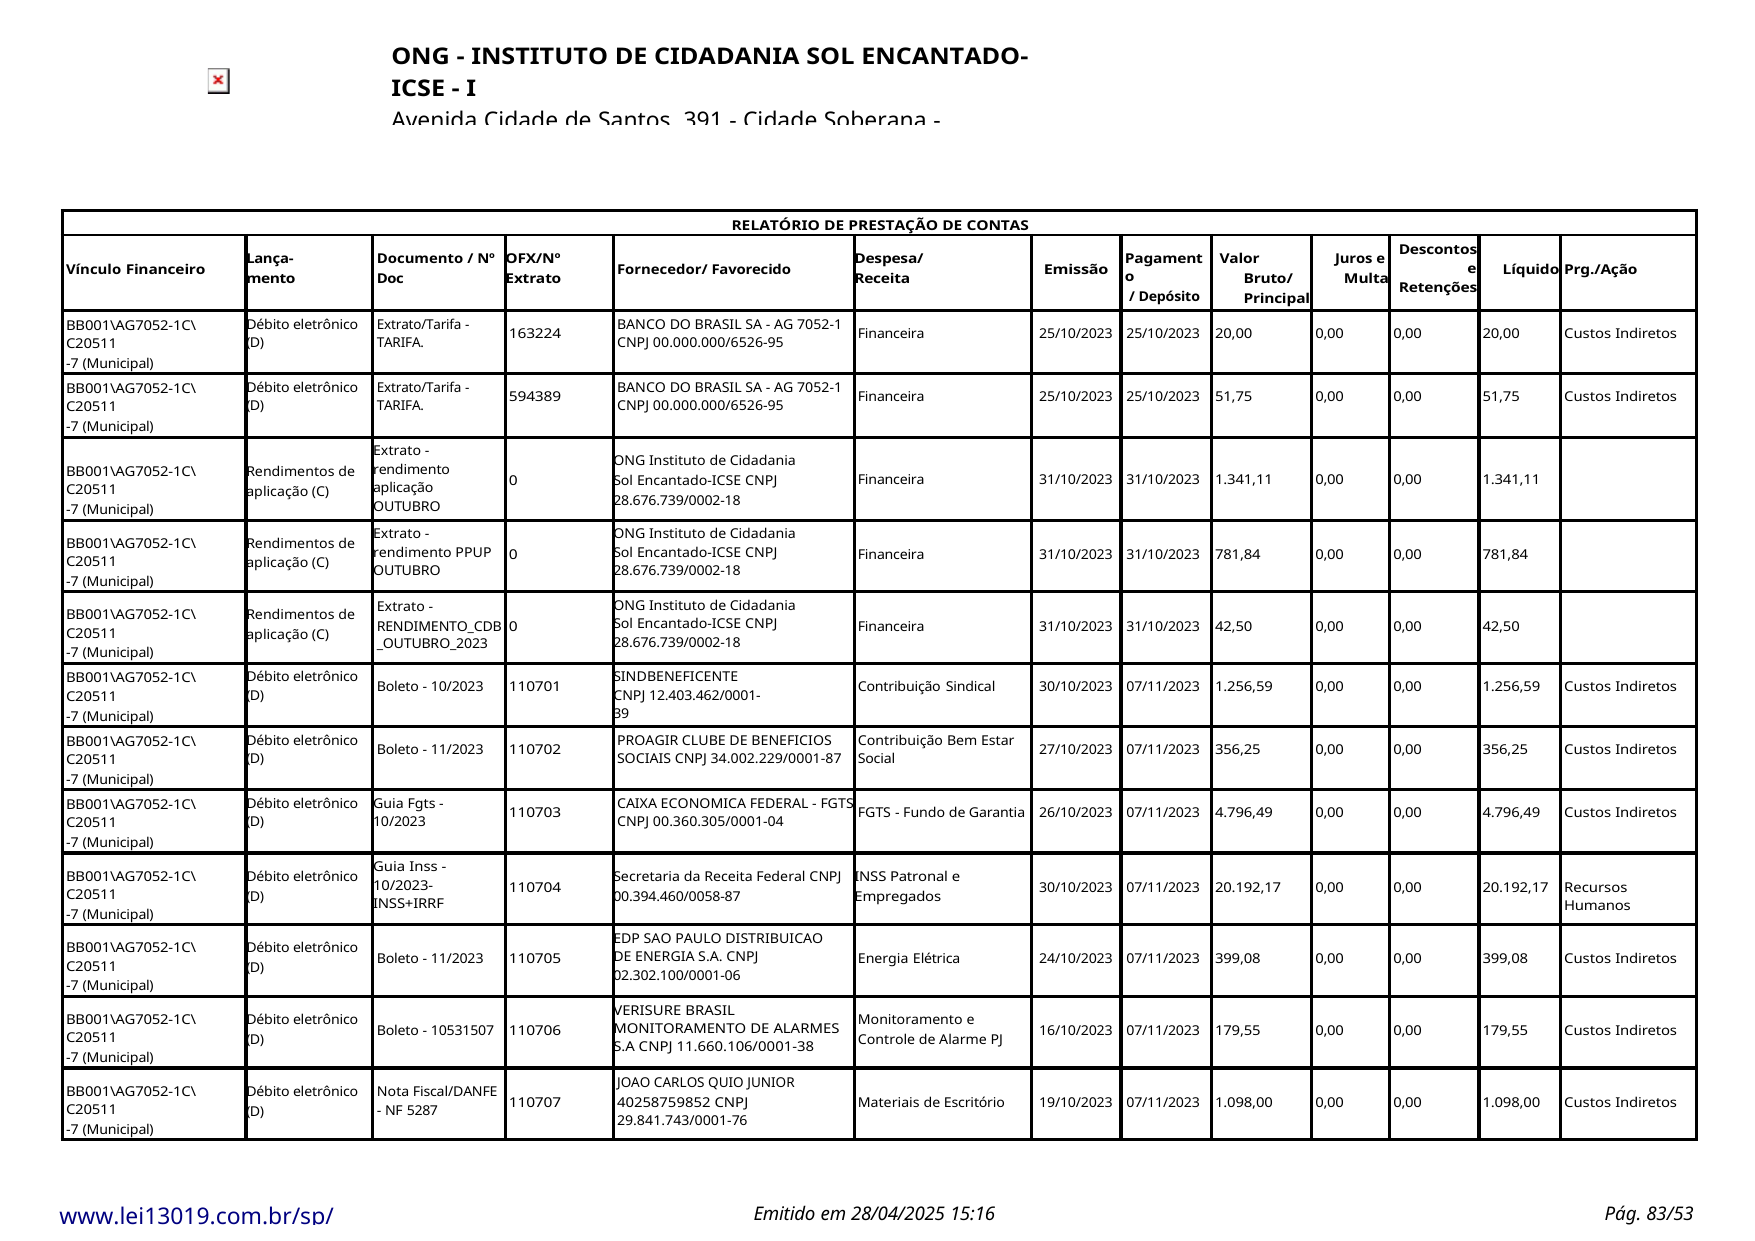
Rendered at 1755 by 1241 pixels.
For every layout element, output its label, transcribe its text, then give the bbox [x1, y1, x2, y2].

table_cell 0 [507, 522, 612, 590]
table_cell 110703 [507, 791, 612, 851]
table_cell 20.192,17 [1213, 855, 1310, 923]
table_cell ONG Instituto de Cidadania Sol Encantado-ICSE CNPJ 28.676.739/0002-18 [615, 593, 853, 662]
table_cell Materiais de Escritório [856, 1070, 1030, 1138]
table_cell Custos Indiretos [1562, 926, 1695, 995]
table_cell 1.256,59 [1481, 665, 1559, 725]
table_cell 0,00 [1313, 855, 1388, 923]
table_cell Extrato - rendimento aplicação OUTUBRO [374, 439, 504, 518]
table_cell Custos Indiretos [1562, 791, 1695, 851]
table_cell Financeira [856, 439, 1030, 518]
table_cell 0,00 [1391, 312, 1477, 372]
table_cell ONG Instituto de Cidadania Sol Encantado-ICSE CNPJ 28.676.739/0002-18 [615, 522, 853, 590]
table_cell 0,00 [1391, 791, 1477, 851]
table_cell BANCO DO BRASIL SA - AG 7052-1 CNPJ 00.000.000/6526-95 [615, 312, 853, 372]
table_cell BB001\AG7052-1C\C20511 -7 (Municipal) [64, 375, 244, 436]
table_cell 19/10/2023 [1033, 1070, 1119, 1138]
table_cell Extrato/Tarifa - TARIFA. [374, 312, 504, 372]
table_cell 1.341,11 [1481, 439, 1559, 518]
table_cell Emissão [1033, 236, 1119, 309]
table_cell 0,00 [1391, 439, 1477, 518]
table_cell Descontos e Retenções [1391, 236, 1477, 309]
table_cell Secretaria da Receita Federal CNPJ 00.394.460/0058-87 [615, 855, 853, 923]
table_cell Líquido [1481, 236, 1559, 309]
table_cell 0,00 [1313, 665, 1388, 725]
table_cell 07/11/2023 [1123, 1070, 1210, 1138]
table_header RELATÓRIO DE PRESTAÇÃO DE CONTAS [64, 212, 1695, 234]
table_cell 356,25 [1213, 728, 1310, 788]
table_cell OFX/Nº Extrato [507, 236, 612, 309]
table_cell Débito eletrônico (D) [248, 855, 371, 923]
table_cell Guia Inss - 10/2023- INSS+IRRF [374, 855, 504, 923]
table_cell [1562, 439, 1695, 518]
table_cell 399,08 [1481, 926, 1559, 995]
table_cell 20.192,17 [1481, 855, 1559, 923]
table_cell Financeira [856, 375, 1030, 436]
table_cell BB001\AG7052-1C\C20511 -7 (Municipal) [64, 998, 244, 1066]
table_cell 0,00 [1313, 998, 1388, 1066]
table_cell Nota Fiscal/DANFE - NF 5287 [374, 1070, 504, 1138]
table_cell 31/10/2023 [1123, 439, 1210, 518]
table_cell 0,00 [1313, 522, 1388, 590]
table_cell 594389 [507, 375, 612, 436]
table_cell 110701 [507, 665, 612, 725]
table_cell INSS Patronal e Empregados [856, 855, 1030, 923]
table_cell Pagamento / Depósito [1123, 236, 1210, 309]
table_cell 42,50 [1213, 593, 1310, 662]
table_cell Custos Indiretos [1562, 728, 1695, 788]
table_cell 1.341,11 [1213, 439, 1310, 518]
table_cell 20,00 [1213, 312, 1310, 372]
table_cell BB001\AG7052-1C\C20511 -7 (Municipal) [64, 791, 244, 851]
table_cell Custos Indiretos [1562, 665, 1695, 725]
table_cell 07/11/2023 [1123, 665, 1210, 725]
table_cell Financeira [856, 522, 1030, 590]
table_cell 31/10/2023 [1033, 522, 1119, 590]
table_cell 110705 [507, 926, 612, 995]
table_cell Recursos Humanos [1562, 855, 1695, 923]
table_cell VERISURE BRASIL MONITORAMENTO DE ALARMES S.A CNPJ 11.660.106/0001-38 [615, 998, 853, 1066]
table_cell Rendimentos de aplicação (C) [248, 439, 371, 518]
table_cell Prg./Ação [1562, 236, 1695, 309]
table_cell 25/10/2023 [1033, 312, 1119, 372]
table_cell 0,00 [1391, 522, 1477, 590]
table_cell 0,00 [1391, 855, 1477, 923]
table_cell Documento / Nº Doc [374, 236, 504, 309]
table_cell Débito eletrônico (D) [248, 665, 371, 725]
table_cell BB001\AG7052-1C\C20511 -7 (Municipal) [64, 728, 244, 788]
table_cell Custos Indiretos [1562, 1070, 1695, 1138]
table_cell Extrato/Tarifa - TARIFA. [374, 375, 504, 436]
table_cell 25/10/2023 [1033, 375, 1119, 436]
table_cell 0,00 [1313, 791, 1388, 851]
table_cell 07/11/2023 [1123, 728, 1210, 788]
table_cell 1.256,59 [1213, 665, 1310, 725]
table_cell 27/10/2023 [1033, 728, 1119, 788]
table_cell 399,08 [1213, 926, 1310, 995]
table_cell Lança- mento [248, 236, 371, 309]
table_cell 07/11/2023 [1123, 926, 1210, 995]
table_cell BB001\AG7052-1C\C20511 -7 (Municipal) [64, 522, 244, 590]
table_cell Débito eletrônico (D) [248, 998, 371, 1066]
table_cell Boleto - 10/2023 [374, 665, 504, 725]
table_cell 0,00 [1391, 593, 1477, 662]
table_cell SINDBENEFICENTE CNPJ 12.403.462/0001-39 [615, 665, 853, 725]
table_cell 31/10/2023 [1033, 439, 1119, 518]
table_cell Débito eletrônico (D) [248, 312, 371, 372]
table_cell FGTS - Fundo de Garantia [856, 791, 1030, 851]
table_cell BB001\AG7052-1C\C20511 -7 (Municipal) [64, 312, 244, 372]
table_cell BB001\AG7052-1C\C20511 -7 (Municipal) [64, 926, 244, 995]
table_cell 0,00 [1313, 439, 1388, 518]
table_cell CAIXA ECONOMICA FEDERAL - FGTS CNPJ 00.360.305/0001-04 [615, 791, 853, 851]
table_cell 1.098,00 [1213, 1070, 1310, 1138]
table_cell BB001\AG7052-1C\C20511 -7 (Municipal) [64, 439, 244, 518]
table_cell 30/10/2023 [1033, 855, 1119, 923]
table_cell 51,75 [1481, 375, 1559, 436]
table_cell 0 [507, 593, 612, 662]
table_cell 0,00 [1313, 593, 1388, 662]
table_cell 25/10/2023 [1123, 375, 1210, 436]
table_cell Fornecedor/ Favorecido [615, 236, 853, 309]
table_cell 0,00 [1313, 1070, 1388, 1138]
table_cell Contribuição Bem Estar Social [856, 728, 1030, 788]
table_cell Débito eletrônico (D) [248, 375, 371, 436]
table_cell 07/11/2023 [1123, 855, 1210, 923]
table_cell 0,00 [1313, 728, 1388, 788]
table_cell 30/10/2023 [1033, 665, 1119, 725]
table_cell 781,84 [1481, 522, 1559, 590]
table_cell 0,00 [1391, 998, 1477, 1066]
table_cell Boleto - 10531507 [374, 998, 504, 1066]
table_cell JOAO CARLOS QUIO JUNIOR 40258759852 CNPJ 29.841.743/0001-76 [615, 1070, 853, 1138]
table_cell 31/10/2023 [1123, 593, 1210, 662]
table_cell BB001\AG7052-1C\C20511 -7 (Municipal) [64, 593, 244, 662]
table_cell PROAGIR CLUBE DE BENEFICIOS SOCIAIS CNPJ 34.002.229/0001-87 [615, 728, 853, 788]
table_cell Vínculo Financeiro [64, 236, 244, 309]
table_cell 110704 [507, 855, 612, 923]
table_cell [1562, 522, 1695, 590]
table_cell 0,00 [1391, 728, 1477, 788]
table_cell Valor Bruto/ Principal [1213, 236, 1310, 309]
table_cell 0,00 [1313, 375, 1388, 436]
table_cell Rendimentos de aplicação (C) [248, 522, 371, 590]
table_cell Financeira [856, 593, 1030, 662]
table_cell Extrato - rendimento PPUP OUTUBRO [374, 522, 504, 590]
table_cell 0,00 [1313, 926, 1388, 995]
table_cell 356,25 [1481, 728, 1559, 788]
table_cell 1.098,00 [1481, 1070, 1559, 1138]
table_cell 26/10/2023 [1033, 791, 1119, 851]
table_cell Custos Indiretos [1562, 375, 1695, 436]
table_cell 42,50 [1481, 593, 1559, 662]
table_cell 0 [507, 439, 612, 518]
table_cell 0,00 [1391, 1070, 1477, 1138]
table_cell Financeira [856, 312, 1030, 372]
table_cell 20,00 [1481, 312, 1559, 372]
table_cell Boleto - 11/2023 [374, 728, 504, 788]
table_cell BB001\AG7052-1C\C20511 -7 (Municipal) [64, 1070, 244, 1138]
table_cell Contribuição Sindical [856, 665, 1030, 725]
table_cell Rendimentos de aplicação (C) [248, 593, 371, 662]
table_cell Guia Fgts - 10/2023 [374, 791, 504, 851]
table_cell Custos Indiretos [1562, 312, 1695, 372]
table_cell 163224 [507, 312, 612, 372]
table_cell 25/10/2023 [1123, 312, 1210, 372]
table_cell BB001\AG7052-1C\C20511 -7 (Municipal) [64, 855, 244, 923]
table_cell [1562, 593, 1695, 662]
table_cell 31/10/2023 [1033, 593, 1119, 662]
table_cell 0,00 [1391, 926, 1477, 995]
table_cell 31/10/2023 [1123, 522, 1210, 590]
table_cell 0,00 [1391, 375, 1477, 436]
table_cell 24/10/2023 [1033, 926, 1119, 995]
table_cell 179,55 [1213, 998, 1310, 1066]
table_cell Débito eletrônico (D) [248, 926, 371, 995]
table_cell 110706 [507, 998, 612, 1066]
table_cell 07/11/2023 [1123, 791, 1210, 851]
table_cell Débito eletrônico (D) [248, 1070, 371, 1138]
table_cell Juros e Multa [1313, 236, 1388, 309]
table_cell Boleto - 11/2023 [374, 926, 504, 995]
table_cell Monitoramento e Controle de Alarme PJ [856, 998, 1030, 1066]
table_cell 110707 [507, 1070, 612, 1138]
table_cell Débito eletrônico (D) [248, 728, 371, 788]
table_cell Débito eletrônico (D) [248, 791, 371, 851]
table_cell 07/11/2023 [1123, 998, 1210, 1066]
table_cell 4.796,49 [1213, 791, 1310, 851]
table_cell 51,75 [1213, 375, 1310, 436]
table_cell ONG Instituto de Cidadania Sol Encantado-ICSE CNPJ 28.676.739/0002-18 [615, 439, 853, 518]
table_cell EDP SAO PAULO DISTRIBUICAO DE ENERGIA S.A. CNPJ 02.302.100/0001-06 [615, 926, 853, 995]
table_cell 0,00 [1391, 665, 1477, 725]
table_cell 16/10/2023 [1033, 998, 1119, 1066]
table_cell 179,55 [1481, 998, 1559, 1066]
table_cell 110702 [507, 728, 612, 788]
table_cell Energia Elétrica [856, 926, 1030, 995]
table_cell 781,84 [1213, 522, 1310, 590]
table_cell Despesa/ Receita [856, 236, 1030, 309]
table_cell 0,00 [1313, 312, 1388, 372]
table_cell Extrato - RENDIMENTO_CDB _OUTUBRO_2023 [374, 593, 504, 662]
table_cell BB001\AG7052-1C\C20511 -7 (Municipal) [64, 665, 244, 725]
table_cell 4.796,49 [1481, 791, 1559, 851]
table_cell Custos Indiretos [1562, 998, 1695, 1066]
table_cell BANCO DO BRASIL SA - AG 7052-1 CNPJ 00.000.000/6526-95 [615, 375, 853, 436]
